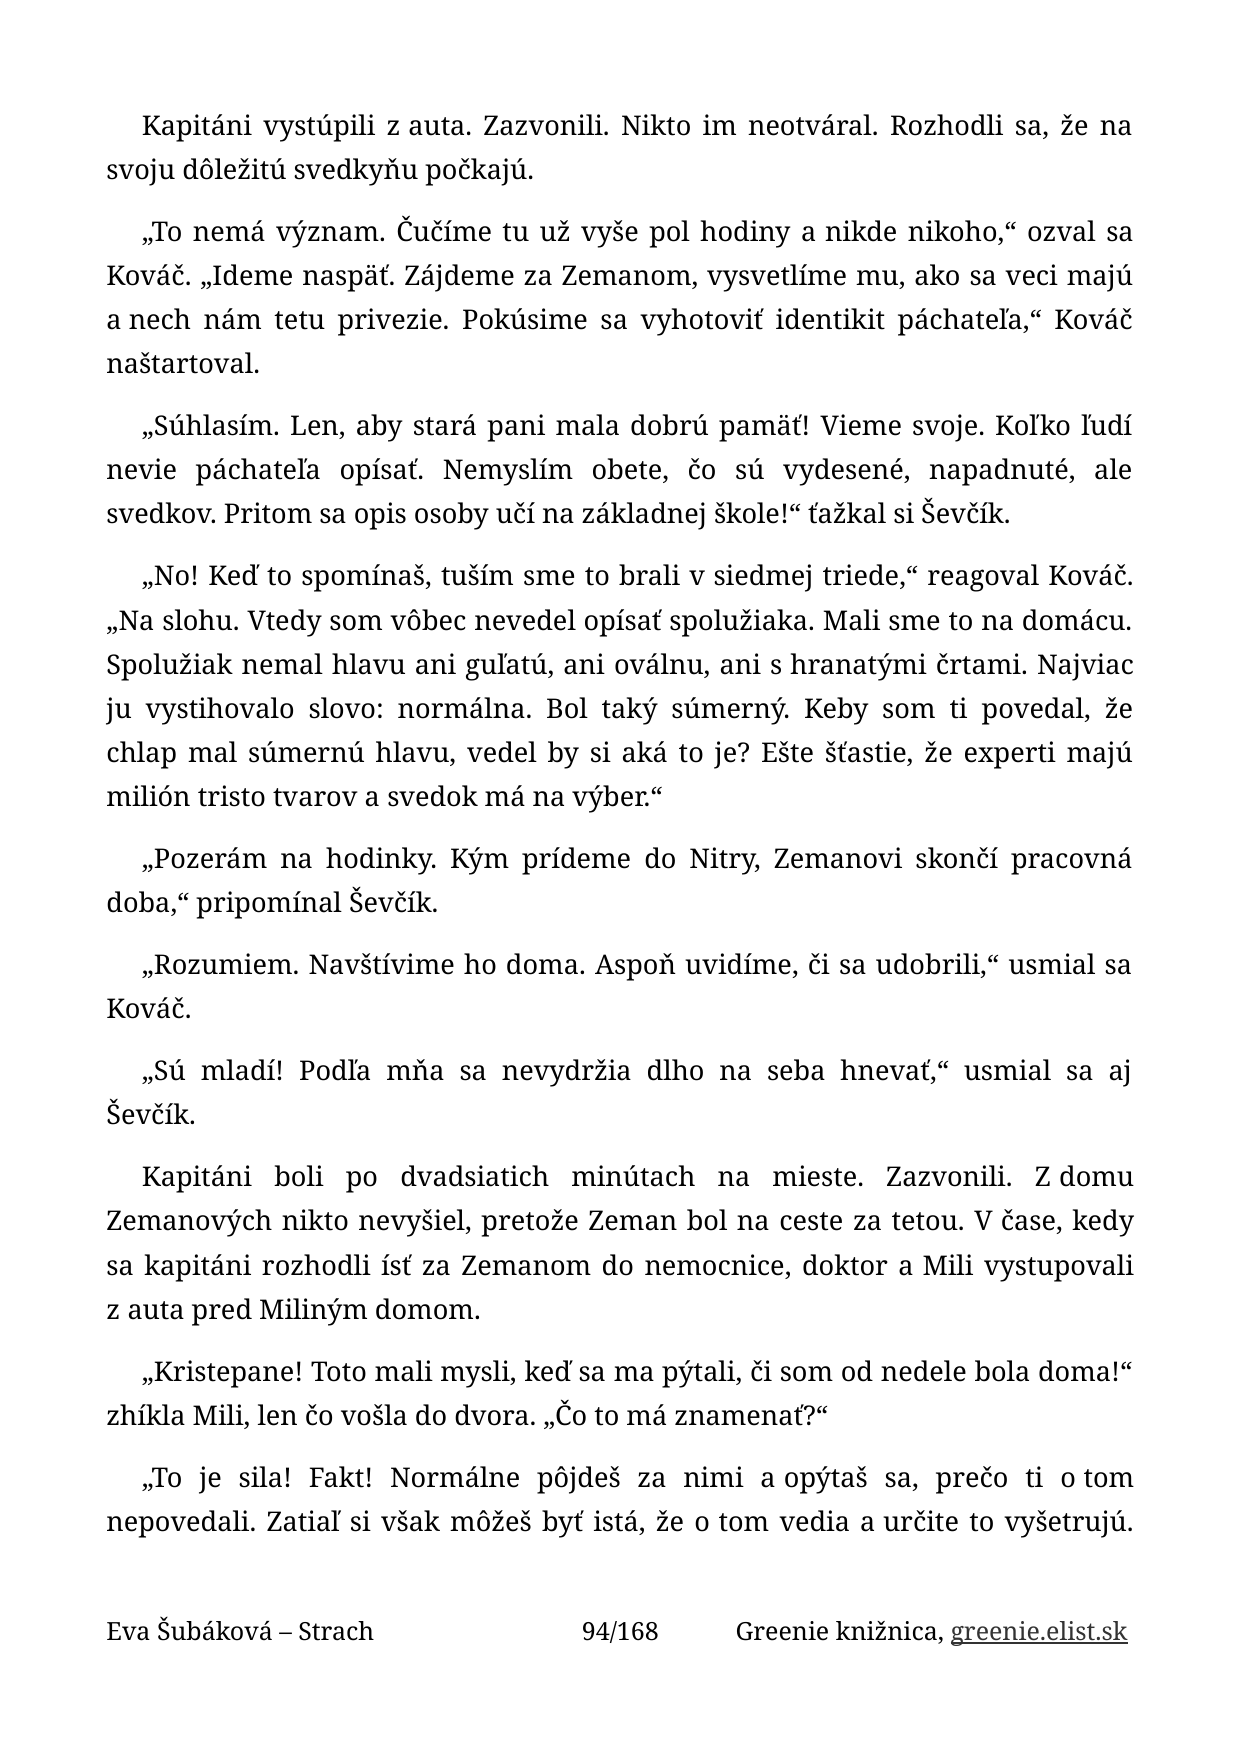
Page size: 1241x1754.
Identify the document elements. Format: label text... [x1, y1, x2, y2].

text „Kristepane! Toto mali mysli, keď sa ma pýtali, či som od nedele bola doma!“ zhíkla Mili, len čo vošla do dvora. „Čo to má znamenať?“ [106, 1352, 1134, 1433]
text „Pozerám na hodinky. Kým prídeme do Nitry, Zemanovi skončí pracovná doba,“ pripomínal Ševčík. [106, 839, 1134, 921]
text „No! Keď to spomínaš, tuším sme to brali v siedmej triede,“ reagoval Kováč. „Na slohu. Vtedy som vôbec nevedel opísať spolužiaka. Mali sme to na domácu. Spolužiak nemal hlavu ani guľatú, ani oválnu, ani s hranatými črtami. Najviac ju vystihovalo slovo: normálna. Bol taký súmerný. Keby som ti povedal, že chlap mal súmernú hlavu, vedel by si aká to je? Ešte šťastie, že experti majú milión tristo tvarov a svedok má na výber.“ [106, 557, 1134, 814]
text „Súhlasím. Len, aby stará pani mala dobrú pamäť! Vieme svoje. Koľko ľudí nevie páchateľa opísať. Nemyslím obete, čo sú vydesené, napadnuté, ale svedkov. Pritom sa opis osoby učí na základnej škole!“ ťažkal si Ševčík. [106, 407, 1134, 532]
text „To nemá význam. Čučíme tu už vyše pol hodiny a nikde nikoho,“ ozval sa Kováč. „Ideme naspäť. Zájdeme za Zemanom, vysvetlíme mu, ako sa veci majú a nech nám tetu privezie. Pokúsime sa vyhotoviť identikit páchateľa,“ Kováč naštartoval. [106, 212, 1134, 382]
text „To je sila! Fakt! Normálne pôjdeš za nimi a opýtaš sa, prečo ti o tom nepovedali. Zatiaľ si však môžeš byť istá, že o tom vedia a určite to vyšetrujú. [106, 1458, 1134, 1539]
text Kapitáni vystúpili z auta. Zazvonili. Nikto im neotváral. Rozhodli sa, že na svoju dôležitú svedkyňu počkajú. [106, 106, 1134, 187]
text Kapitáni boli po dvadsiatich minútach na mieste. Zazvonili. Z domu Zemanových nikto nevyšiel, pretože Zeman bol na ceste za tetou. V čase, kedy sa kapitáni rozhodli ísť za Zemanom do nemocnice, doktor a Mili vystupovali z auta pred Miliným domom. [106, 1158, 1134, 1327]
text „Sú mladí! Podľa mňa sa nevydržia dlho na seba hnevať,“ usmial sa aj Ševčík. [106, 1052, 1134, 1133]
text „Rozumiem. Navštívime ho doma. Aspoň uvidíme, či sa udobrili,“ usmial sa Kováč. [106, 946, 1134, 1027]
